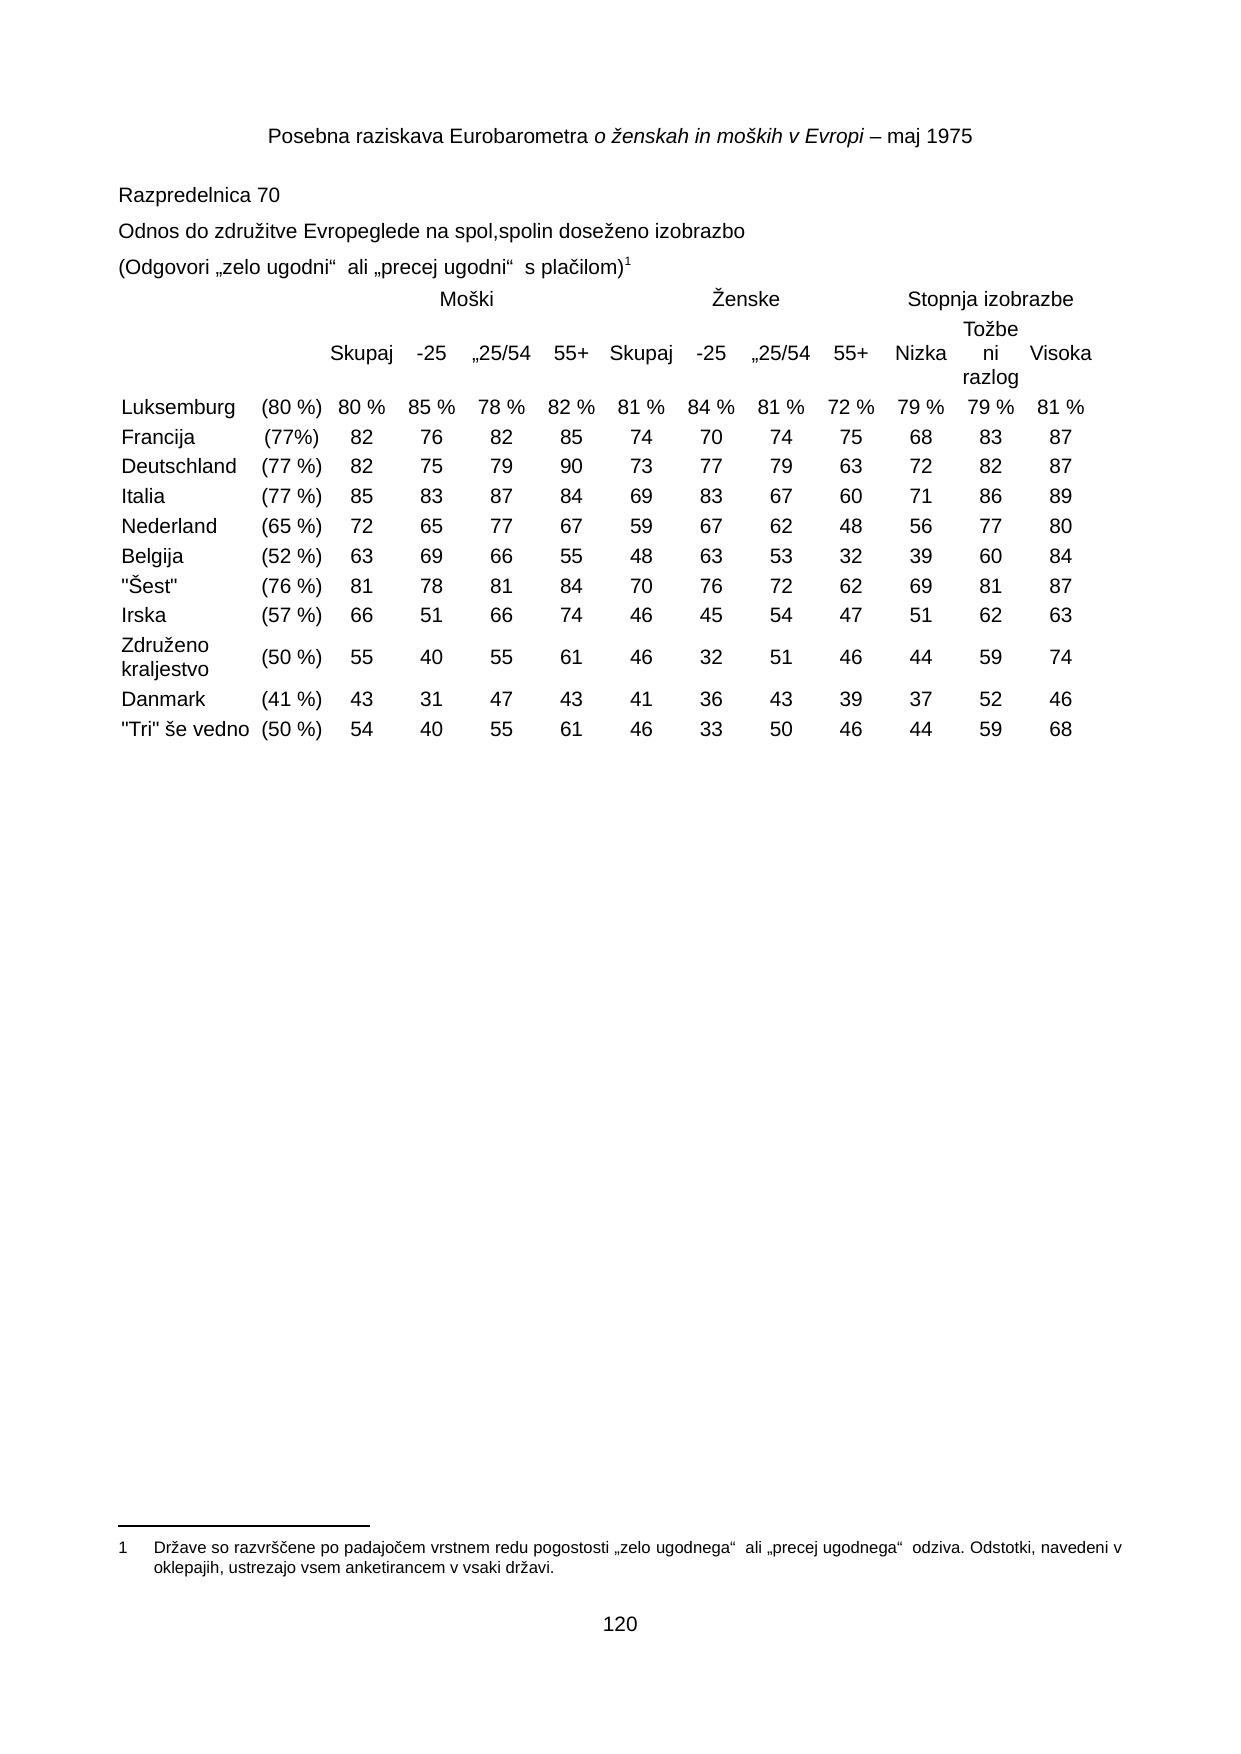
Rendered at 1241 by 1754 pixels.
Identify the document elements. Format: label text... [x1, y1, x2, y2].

table_cell 32 [676, 630, 746, 684]
table_cell 80 % [327, 392, 397, 422]
table_cell 67 [746, 481, 816, 511]
text Države so razvrščene po padajočem vrstnem redu pogostosti „zelo ugodnega“ ali „precej ugodnega“ odziva. Odstotki, navedeni v oklepajih, ustrezajo vsem anketirancem v vsaki državi. [118, 1538, 1122, 1577]
table_cell 66 [327, 600, 397, 630]
table_cell 76 [397, 422, 466, 451]
table_cell 70 [676, 422, 746, 451]
table_cell 55 [536, 541, 606, 571]
table_cell 68 [1026, 714, 1096, 743]
table_cell 40 [397, 630, 466, 684]
table_cell „25/54 [466, 314, 536, 392]
table_cell 75 [397, 451, 466, 481]
table_cell 32 [816, 541, 886, 571]
table_cell 46 [816, 714, 886, 743]
table_cell 43 [327, 684, 397, 714]
table_cell 90 [536, 451, 606, 481]
table_cell 66 [466, 600, 536, 630]
table_cell 66 [466, 541, 536, 571]
table_cell 73 [606, 451, 676, 481]
table_cell 61 [536, 630, 606, 684]
table_cell (77 %) [257, 481, 327, 511]
table_cell 87 [466, 481, 536, 511]
table_cell 65 [397, 511, 466, 541]
table_cell 51 [397, 600, 466, 630]
table_cell 63 [816, 451, 886, 481]
table_cell 43 [536, 684, 606, 714]
table_cell 83 [956, 422, 1026, 451]
table_cell (41 %) [257, 684, 327, 714]
table_cell 59 [956, 714, 1026, 743]
table_cell 86 [956, 481, 1026, 511]
table_cell 72 [746, 571, 816, 600]
table_header [257, 284, 327, 314]
table_cell Danmark [118, 684, 257, 714]
table_cell [118, 314, 257, 392]
table_cell 39 [886, 541, 956, 571]
table_cell 63 [327, 541, 397, 571]
table_cell 82 [327, 451, 397, 481]
table_cell 46 [606, 630, 676, 684]
table_cell 48 [816, 511, 886, 541]
table_cell 81 [327, 571, 397, 600]
table_cell 41 [606, 684, 676, 714]
table_cell 46 [1026, 684, 1096, 714]
table_cell 77 [676, 451, 746, 481]
table_cell 69 [606, 481, 676, 511]
text (Odgovori „zelo ugodni“ ali „precej ugodni“ s plačilom) [118, 254, 1122, 278]
table_cell 44 [886, 630, 956, 684]
table_cell Tožbeni razlog [956, 314, 1026, 392]
table_cell 78 [397, 571, 466, 600]
table_cell 79 % [886, 392, 956, 422]
table_cell 81 % [746, 392, 816, 422]
table_cell 81 [466, 571, 536, 600]
table_cell 70 [606, 571, 676, 600]
table_cell 85 % [397, 392, 466, 422]
table_cell 80 [1026, 511, 1096, 541]
table_cell 60 [956, 541, 1026, 571]
table_cell 46 [816, 630, 886, 684]
table_cell 44 [886, 714, 956, 743]
table_cell 62 [816, 571, 886, 600]
table_cell Luksemburg [118, 392, 257, 422]
table_cell 54 [746, 600, 816, 630]
table_cell 84 % [676, 392, 746, 422]
table_cell 79 % [956, 392, 1026, 422]
table_cell 84 [536, 571, 606, 600]
table_cell 84 [536, 481, 606, 511]
table_cell 69 [886, 571, 956, 600]
table_cell 82 [327, 422, 397, 451]
table_cell Belgija [118, 541, 257, 571]
table_cell -25 [676, 314, 746, 392]
table_cell 69 [397, 541, 466, 571]
table_cell 85 [327, 481, 397, 511]
table_cell (65 %) [257, 511, 327, 541]
table_cell 75 [816, 422, 886, 451]
table_cell 47 [816, 600, 886, 630]
table_cell 83 [397, 481, 466, 511]
table_cell 72 % [816, 392, 886, 422]
table_cell 59 [956, 630, 1026, 684]
table_cell 89 [1026, 481, 1096, 511]
table_cell 61 [536, 714, 606, 743]
table_cell 74 [1026, 630, 1096, 684]
table_cell 72 [886, 451, 956, 481]
table_cell (50 %) [257, 630, 327, 684]
table_cell 72 [327, 511, 397, 541]
table_cell "Tri" še vedno [118, 714, 257, 743]
table_cell (80 %) [257, 392, 327, 422]
table_cell 55+ [816, 314, 886, 392]
table_cell 55 [466, 714, 536, 743]
table_cell 54 [327, 714, 397, 743]
table_cell 53 [746, 541, 816, 571]
table_cell (76 %) [257, 571, 327, 600]
table_cell 46 [606, 714, 676, 743]
table_cell 76 [676, 571, 746, 600]
table_header Moški [327, 284, 606, 314]
table_cell 78 % [466, 392, 536, 422]
table_cell 40 [397, 714, 466, 743]
table_cell 55+ [536, 314, 606, 392]
table_cell 87 [1026, 422, 1096, 451]
table_cell (52 %) [257, 541, 327, 571]
table_cell 81 % [1026, 392, 1096, 422]
table_cell "Šest" [118, 571, 257, 600]
table_cell 59 [606, 511, 676, 541]
table_cell 62 [746, 511, 816, 541]
table_cell 46 [606, 600, 676, 630]
table_cell Francija [118, 422, 257, 451]
table_header [118, 284, 257, 314]
table_cell 45 [676, 600, 746, 630]
table_cell 83 [676, 481, 746, 511]
table_cell 62 [956, 600, 1026, 630]
table_cell 37 [886, 684, 956, 714]
table_cell 82 % [536, 392, 606, 422]
table_cell 47 [466, 684, 536, 714]
table_cell 82 [956, 451, 1026, 481]
table_cell Visoka [1026, 314, 1096, 392]
table_cell 87 [1026, 451, 1096, 481]
table_cell 50 [746, 714, 816, 743]
table_cell (77 %) [257, 451, 327, 481]
table_cell 36 [676, 684, 746, 714]
table_cell 43 [746, 684, 816, 714]
table_cell 56 [886, 511, 956, 541]
table_cell 63 [1026, 600, 1096, 630]
table_cell 77 [466, 511, 536, 541]
text Razpredelnica 70 [118, 183, 1122, 207]
table_cell 67 [536, 511, 606, 541]
table_cell 81 % [606, 392, 676, 422]
table_cell 81 [956, 571, 1026, 600]
table_cell 79 [466, 451, 536, 481]
table_cell 87 [1026, 571, 1096, 600]
table_cell „25/54 [746, 314, 816, 392]
table_cell 67 [676, 511, 746, 541]
text Odnos do združitve Evropeglede na spol,spolin doseženo izobrazbo [118, 219, 1122, 243]
table_cell 48 [606, 541, 676, 571]
table_cell 52 [956, 684, 1026, 714]
table_cell 55 [327, 630, 397, 684]
table_cell Italia [118, 481, 257, 511]
table_cell 51 [746, 630, 816, 684]
table_cell -25 [397, 314, 466, 392]
table_cell Deutschland [118, 451, 257, 481]
table_cell Irska [118, 600, 257, 630]
table_cell 84 [1026, 541, 1096, 571]
table_cell [257, 314, 327, 392]
table_cell Nederland [118, 511, 257, 541]
table_header Ženske [606, 284, 886, 314]
table_cell Nizka [886, 314, 956, 392]
table_cell 79 [746, 451, 816, 481]
table_cell 77 [956, 511, 1026, 541]
table_cell 71 [886, 481, 956, 511]
table_cell Skupaj [327, 314, 397, 392]
table_cell 33 [676, 714, 746, 743]
table_cell 68 [886, 422, 956, 451]
table_cell 31 [397, 684, 466, 714]
table_cell Združeno kraljestvo [118, 630, 257, 684]
table_cell Skupaj [606, 314, 676, 392]
table_cell 39 [816, 684, 886, 714]
table_header Stopnja izobrazbe [886, 284, 1096, 314]
table_cell 82 [466, 422, 536, 451]
table_cell 74 [536, 600, 606, 630]
table_cell 60 [816, 481, 886, 511]
table_cell 74 [746, 422, 816, 451]
table_cell 74 [606, 422, 676, 451]
table_cell 63 [676, 541, 746, 571]
table_cell 51 [886, 600, 956, 630]
table_cell (77%) [257, 422, 327, 451]
table_cell (57 %) [257, 600, 327, 630]
table_cell 55 [466, 630, 536, 684]
table_cell (50 %) [257, 714, 327, 743]
table_cell 85 [536, 422, 606, 451]
